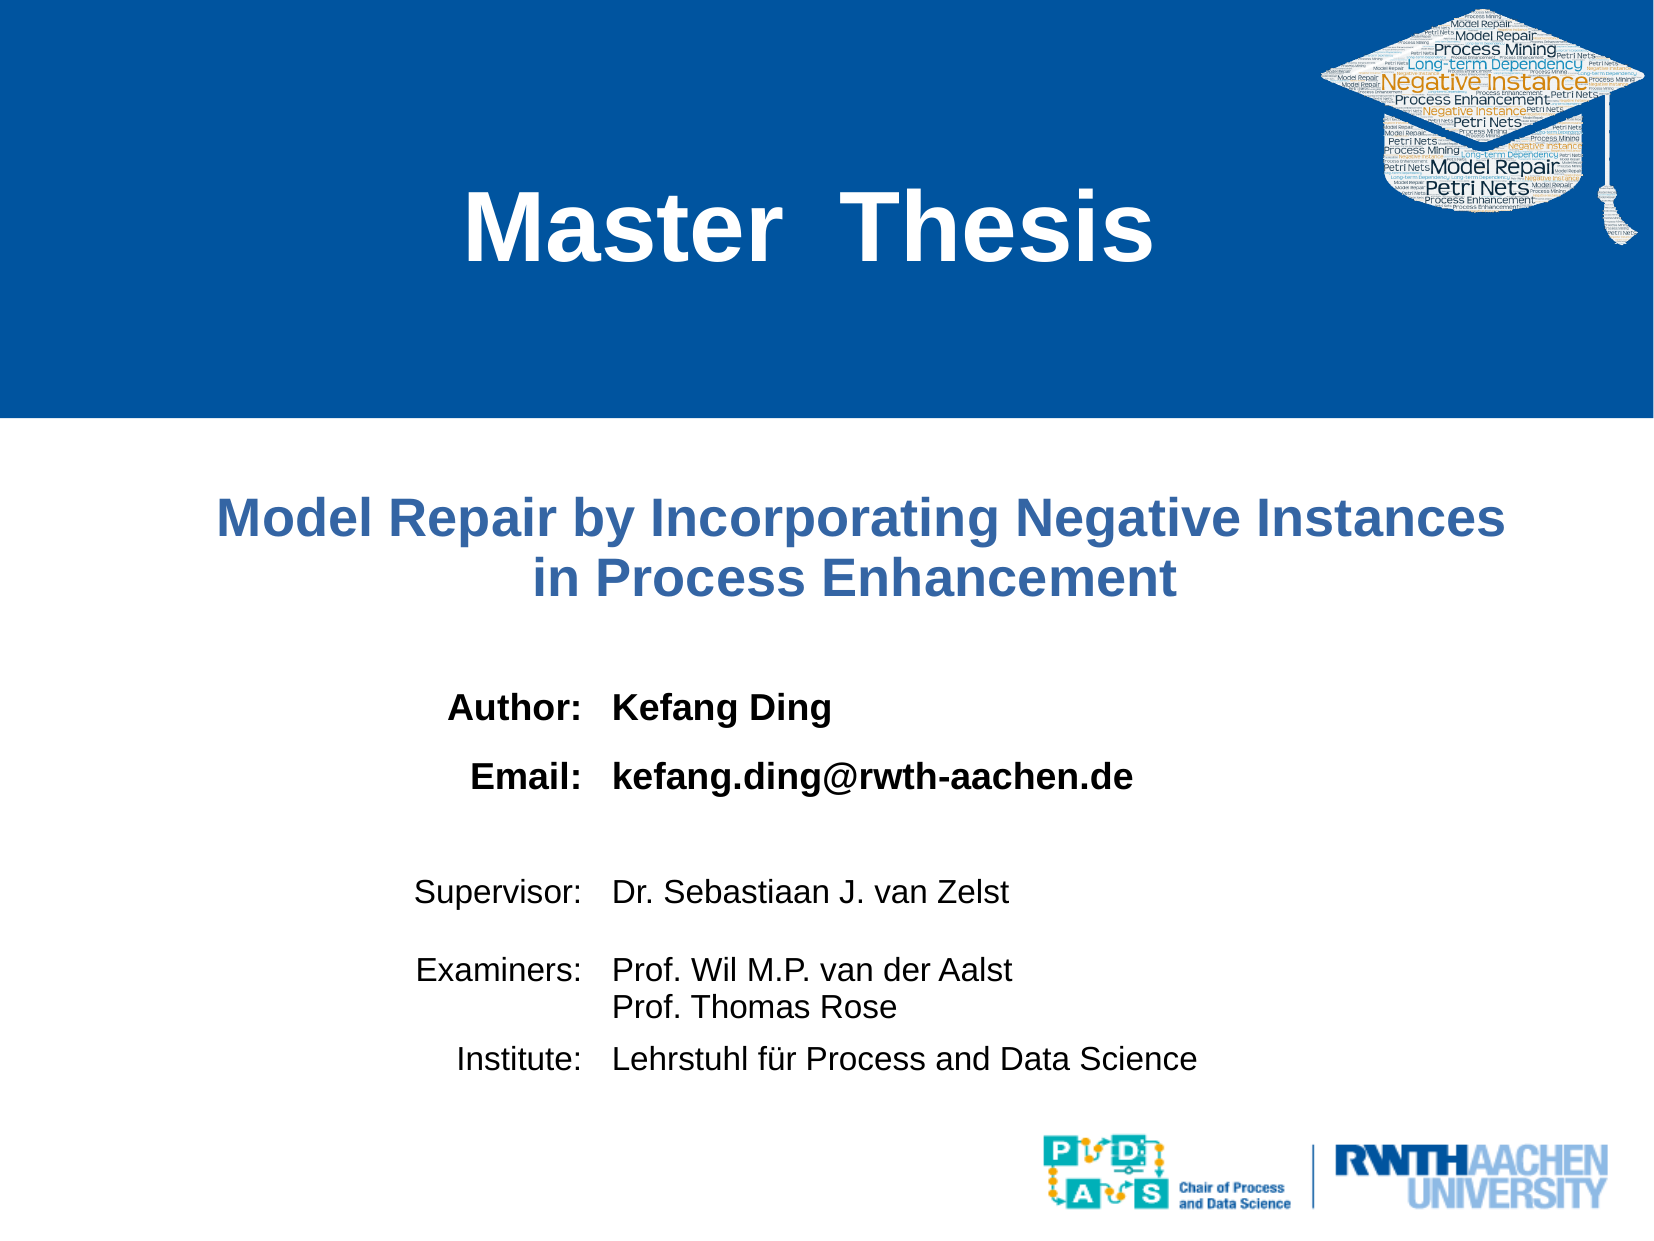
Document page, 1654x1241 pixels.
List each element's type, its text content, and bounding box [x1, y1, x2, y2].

table_cell Email: [361, 749, 597, 866]
table_header Author: [361, 680, 597, 748]
table_cell Lehrstuhl für Process and Data Science [598, 1034, 1341, 1110]
picture [1005, 1090, 1647, 1241]
table_cell kefang.ding@rwth-aachen.de [598, 749, 1341, 866]
picture [1310, 0, 1654, 252]
text_box Model Repair by Incorporating Negative Instances in Process Enhancement [180, 480, 1546, 616]
table_cell Examiners: [361, 944, 597, 1033]
table_header Kefang Ding [598, 680, 1341, 748]
title Master Thesis [120, 20, 1546, 400]
table_cell Supervisor: [361, 867, 597, 943]
table_cell Prof. Wil M.P. van der Aalst Prof. Thomas Rose [598, 944, 1341, 1033]
table_cell Dr. Sebastiaan J. van Zelst [598, 867, 1341, 943]
table_cell Institute: [361, 1034, 597, 1110]
